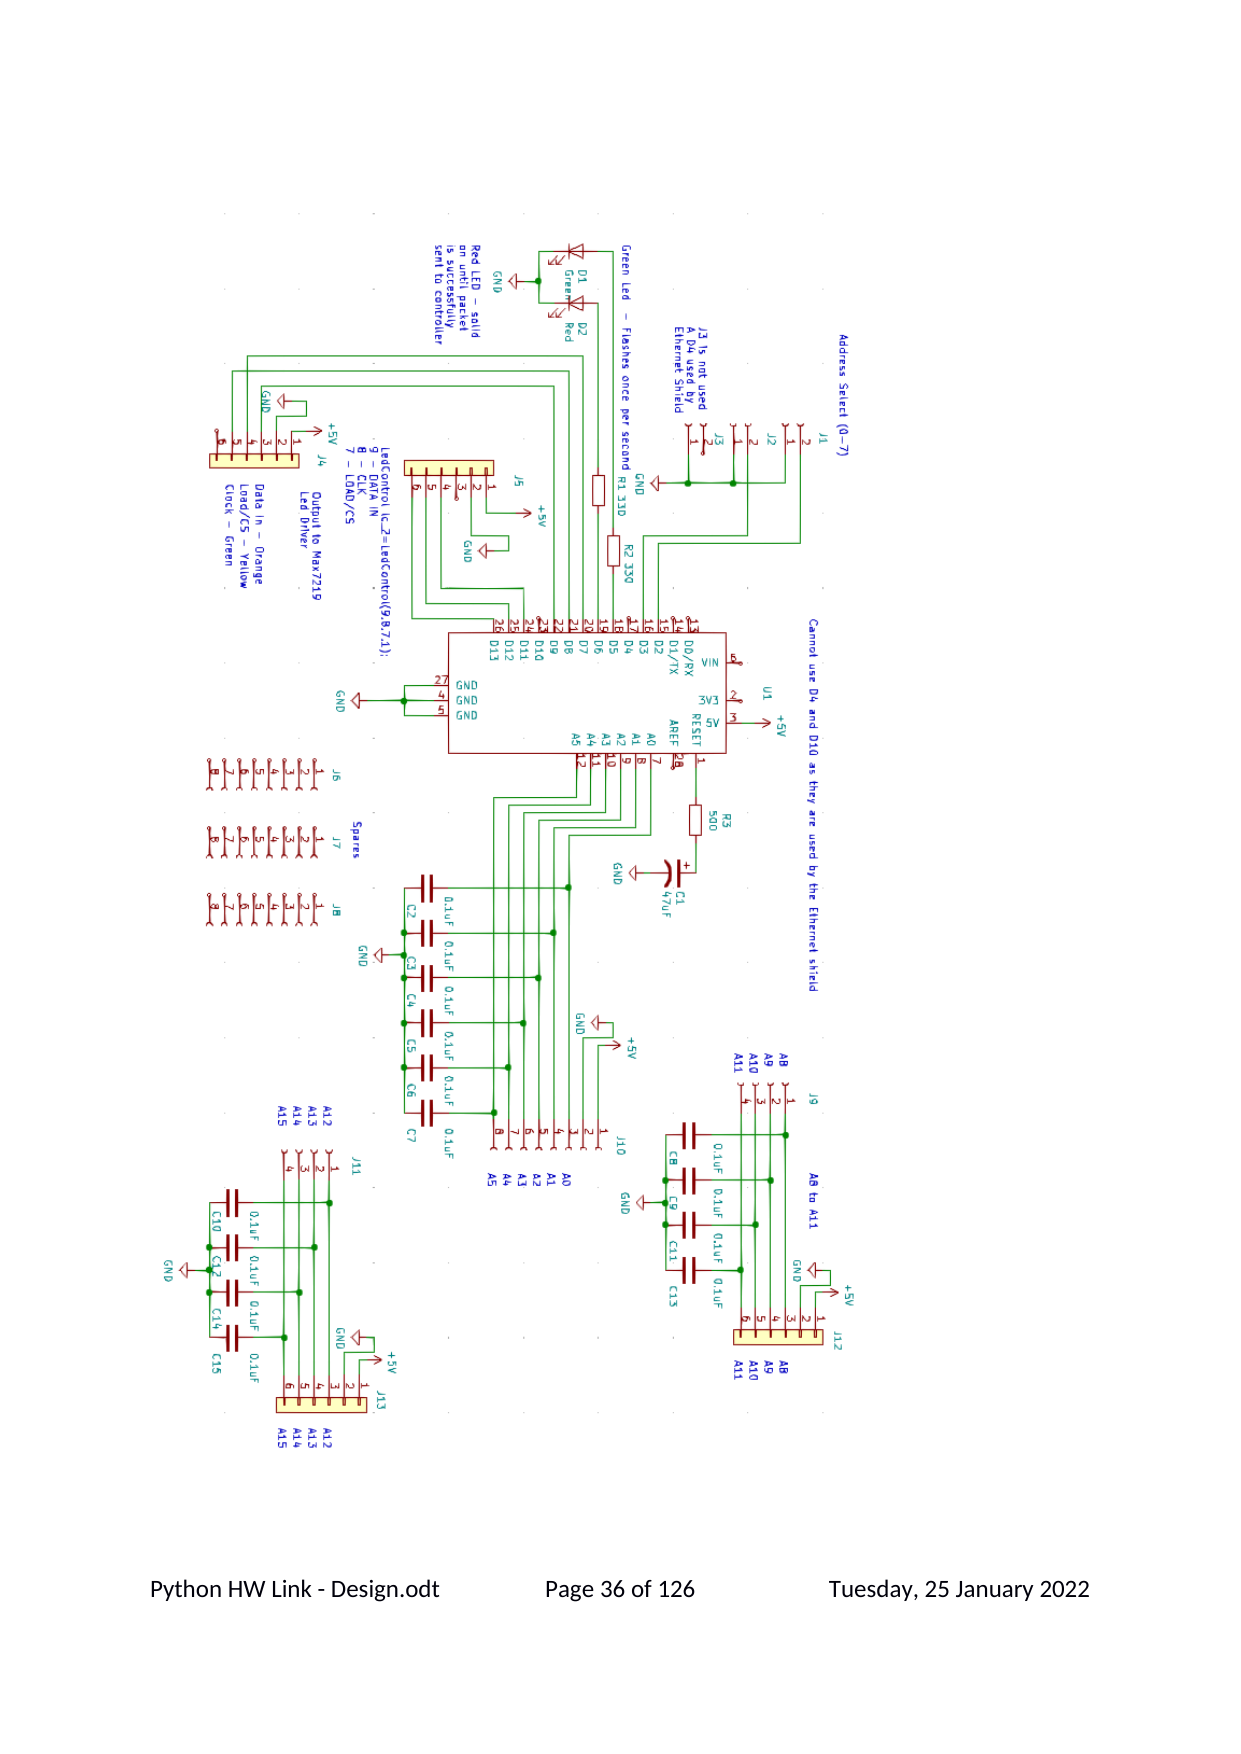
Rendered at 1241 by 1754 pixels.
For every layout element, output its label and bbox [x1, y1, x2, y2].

picture [150, 211, 873, 1466]
